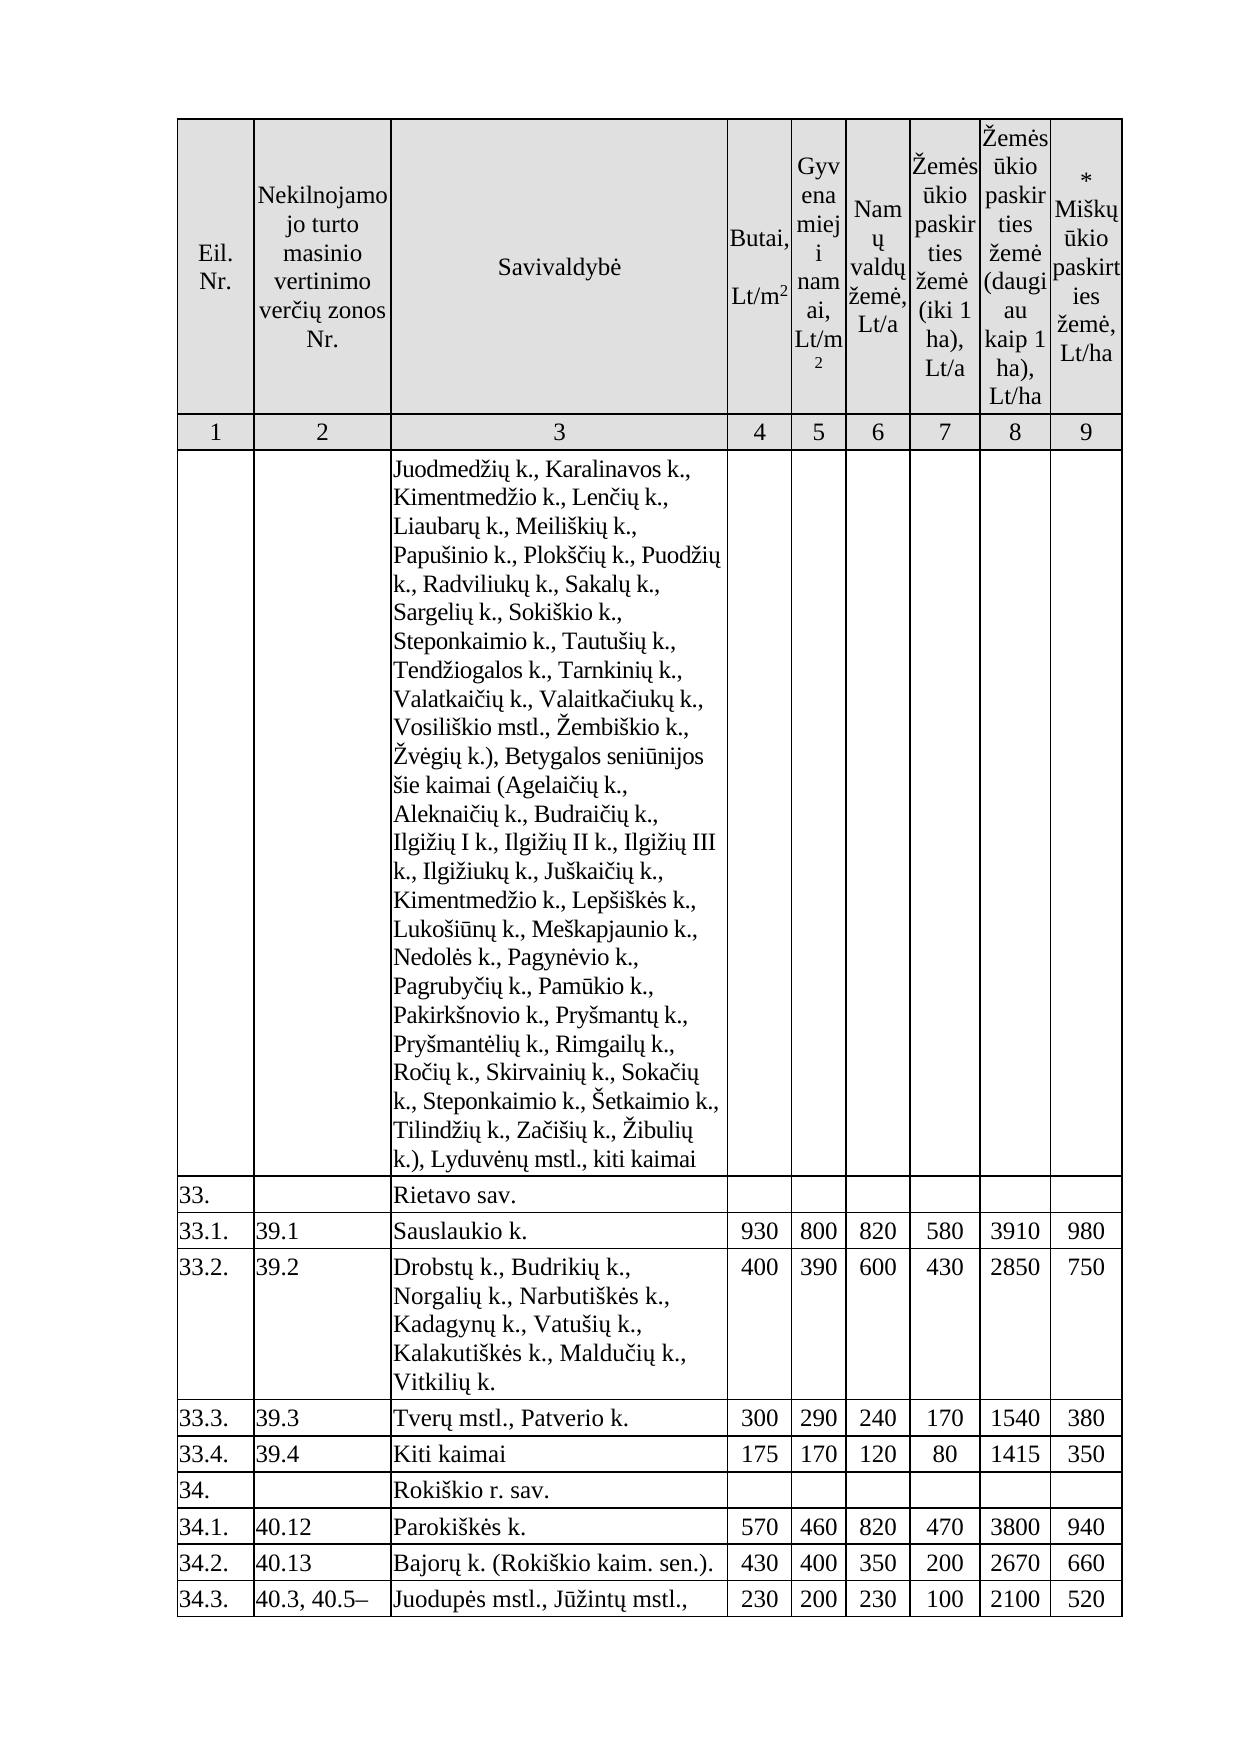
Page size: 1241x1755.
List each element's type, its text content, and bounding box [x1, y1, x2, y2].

table_cell 1415 [981, 1437, 1050, 1471]
table_cell [1051, 1473, 1121, 1507]
table_cell 2670 [981, 1545, 1050, 1579]
table_cell 34.2. [178, 1545, 253, 1579]
table_cell [911, 451, 979, 1175]
table_cell 820 [847, 1509, 909, 1543]
table_cell [255, 1473, 390, 1507]
table_cell 80 [911, 1437, 979, 1471]
table_cell 230 [728, 1581, 791, 1616]
table_cell 2 [255, 415, 390, 449]
table_cell 430 [911, 1249, 979, 1399]
table_cell Rokiškio r. sav. [392, 1473, 727, 1507]
table_cell 39.1 [255, 1213, 390, 1248]
table_header Savivaldybė [392, 120, 727, 413]
table_cell 34. [178, 1473, 253, 1507]
table_cell 240 [847, 1400, 909, 1435]
table_cell [728, 451, 791, 1175]
table_cell 40.12 [255, 1509, 390, 1543]
table_cell [981, 1473, 1050, 1507]
table_cell [847, 451, 909, 1175]
table_cell 3 [392, 415, 727, 449]
table_cell 940 [1051, 1509, 1121, 1543]
table_cell 170 [911, 1400, 979, 1435]
table_cell Juodmedžių k., Karalinavos k., Kimentmedžio k., Lenčių k., Liaubarų k., Meiliškių k., Papušinio k., Plokščių k., Puodžių k., Radviliukų k., Sakalų k., Sargelių k., Sokiškio k., Steponkaimio k., Tautušių k., Tendžiogalos k., Tarnkinių k., Valatkaičių k., Valaitkačiukų k., Vosiliškio mstl., Žembiškio k., Žvėgių k.), Betygalos seniūnijos šie kaimai (Agelaičių k., Aleknaičių k., Budraičių k., Ilgižių I k., Ilgižių II k., Ilgižių III k., Ilgižiukų k., Juškaičių k., Kimentmedžio k., Lepšiškės k., Lukošiūnų k., Meškapjaunio k., Nedolės k., Pagynėvio k., Pagrubyčių k., Pamūkio k., Pakirkšnovio k., Pryšmantų k., Pryšmantėlių k., Rimgailų k., Ročių k., Skirvainių k., Sokačių k., Steponkaimio k., Šetkaimio k., Tilindžių k., Začišių k., Žibulių k.), Lyduvėnų mstl., kiti kaimai [392, 451, 727, 1175]
table_cell [1051, 451, 1121, 1175]
table_cell [728, 1177, 791, 1211]
table_cell 400 [792, 1545, 845, 1579]
table_cell [178, 451, 253, 1175]
table_cell [1051, 1177, 1121, 1211]
table_cell 200 [792, 1581, 845, 1616]
table_cell [792, 451, 845, 1175]
table_cell [255, 451, 390, 1175]
table_cell 750 [1051, 1249, 1121, 1399]
table_cell 40.3, 40.5– [255, 1581, 390, 1616]
table_cell [792, 1177, 845, 1211]
table_cell 520 [1051, 1581, 1121, 1616]
table_cell 800 [792, 1213, 845, 1248]
table_cell 33.3. [178, 1400, 253, 1435]
table_cell 1540 [981, 1400, 1050, 1435]
table_cell 40.13 [255, 1545, 390, 1579]
table_cell 460 [792, 1509, 845, 1543]
table_cell 470 [911, 1509, 979, 1543]
table_cell [911, 1177, 979, 1211]
table_header Eil. Nr. [178, 120, 253, 413]
table_cell 660 [1051, 1545, 1121, 1579]
table_cell 980 [1051, 1213, 1121, 1248]
table_header Gyvenamieji namai, Lt/m2 [792, 120, 845, 413]
table_cell [728, 1473, 791, 1507]
table_cell 290 [792, 1400, 845, 1435]
table_cell 39.4 [255, 1437, 390, 1471]
table_header * Miškų ūkio paskirties žemė, Lt/ha [1051, 120, 1121, 413]
table_cell 2850 [981, 1249, 1050, 1399]
table_cell 4 [728, 415, 791, 449]
table_cell 33.2. [178, 1249, 253, 1399]
table_cell 33. [178, 1177, 253, 1211]
table_cell Rietavo sav. [392, 1177, 727, 1211]
table_header Nekilnojamojo turto masinio vertinimo verčių zonos Nr. [255, 120, 390, 413]
table_cell 2100 [981, 1581, 1050, 1616]
table_header Žemės ūkio paskirties žemė (daugiau kaip 1 ha), Lt/ha [981, 120, 1050, 413]
table_cell 930 [728, 1213, 791, 1248]
table_cell [792, 1473, 845, 1507]
table_header Žemės ūkio paskirties žemė (iki 1 ha), Lt/a [911, 120, 979, 413]
table_cell 6 [847, 415, 909, 449]
table_cell [255, 1177, 390, 1211]
table_cell 1 [178, 415, 253, 449]
table_cell 100 [911, 1581, 979, 1616]
table_cell 400 [728, 1249, 791, 1399]
table_cell 34.1. [178, 1509, 253, 1543]
table_cell 8 [981, 415, 1050, 449]
table_cell [847, 1473, 909, 1507]
table_cell 570 [728, 1509, 791, 1543]
table_cell 390 [792, 1249, 845, 1399]
table_cell 600 [847, 1249, 909, 1399]
table_cell [981, 451, 1050, 1175]
table_cell Juodupės mstl., Jūžintų mstl., [392, 1581, 727, 1616]
table_cell 120 [847, 1437, 909, 1471]
table_cell 820 [847, 1213, 909, 1248]
table_cell 9 [1051, 415, 1121, 449]
table_cell 34.3. [178, 1581, 253, 1616]
table_cell 430 [728, 1545, 791, 1579]
table_cell 200 [911, 1545, 979, 1579]
table_cell [847, 1177, 909, 1211]
table_cell 39.2 [255, 1249, 390, 1399]
table_cell 380 [1051, 1400, 1121, 1435]
table_cell 33.1. [178, 1213, 253, 1248]
table_cell 3910 [981, 1213, 1050, 1248]
table_cell Tverų mstl., Patverio k. [392, 1400, 727, 1435]
table_cell 170 [792, 1437, 845, 1471]
table_cell Drobstų k., Budrikių k., Norgalių k., Narbutiškės k., Kadagynų k., Vatušių k., Kalakutiškės k., Maldučių k., Vitkilių k. [392, 1249, 727, 1399]
table_cell 7 [911, 415, 979, 449]
table_cell Kiti kaimai [392, 1437, 727, 1471]
table_cell Sauslaukio k. [392, 1213, 727, 1248]
table_cell 5 [792, 415, 845, 449]
table_cell 39.3 [255, 1400, 390, 1435]
table_cell 33.4. [178, 1437, 253, 1471]
table_cell Parokiškės k. [392, 1509, 727, 1543]
table_cell 350 [847, 1545, 909, 1579]
table_cell [911, 1473, 979, 1507]
table_cell 230 [847, 1581, 909, 1616]
table_header Butai, Lt/m2 [728, 120, 791, 413]
table_header Namų valdų žemė, Lt/a [847, 120, 909, 413]
table_cell 580 [911, 1213, 979, 1248]
table_cell 300 [728, 1400, 791, 1435]
table_cell 3800 [981, 1509, 1050, 1543]
table_cell 350 [1051, 1437, 1121, 1471]
table_cell 175 [728, 1437, 791, 1471]
table_cell Bajorų k. (Rokiškio kaim. sen.). [392, 1545, 727, 1579]
table_cell [981, 1177, 1050, 1211]
